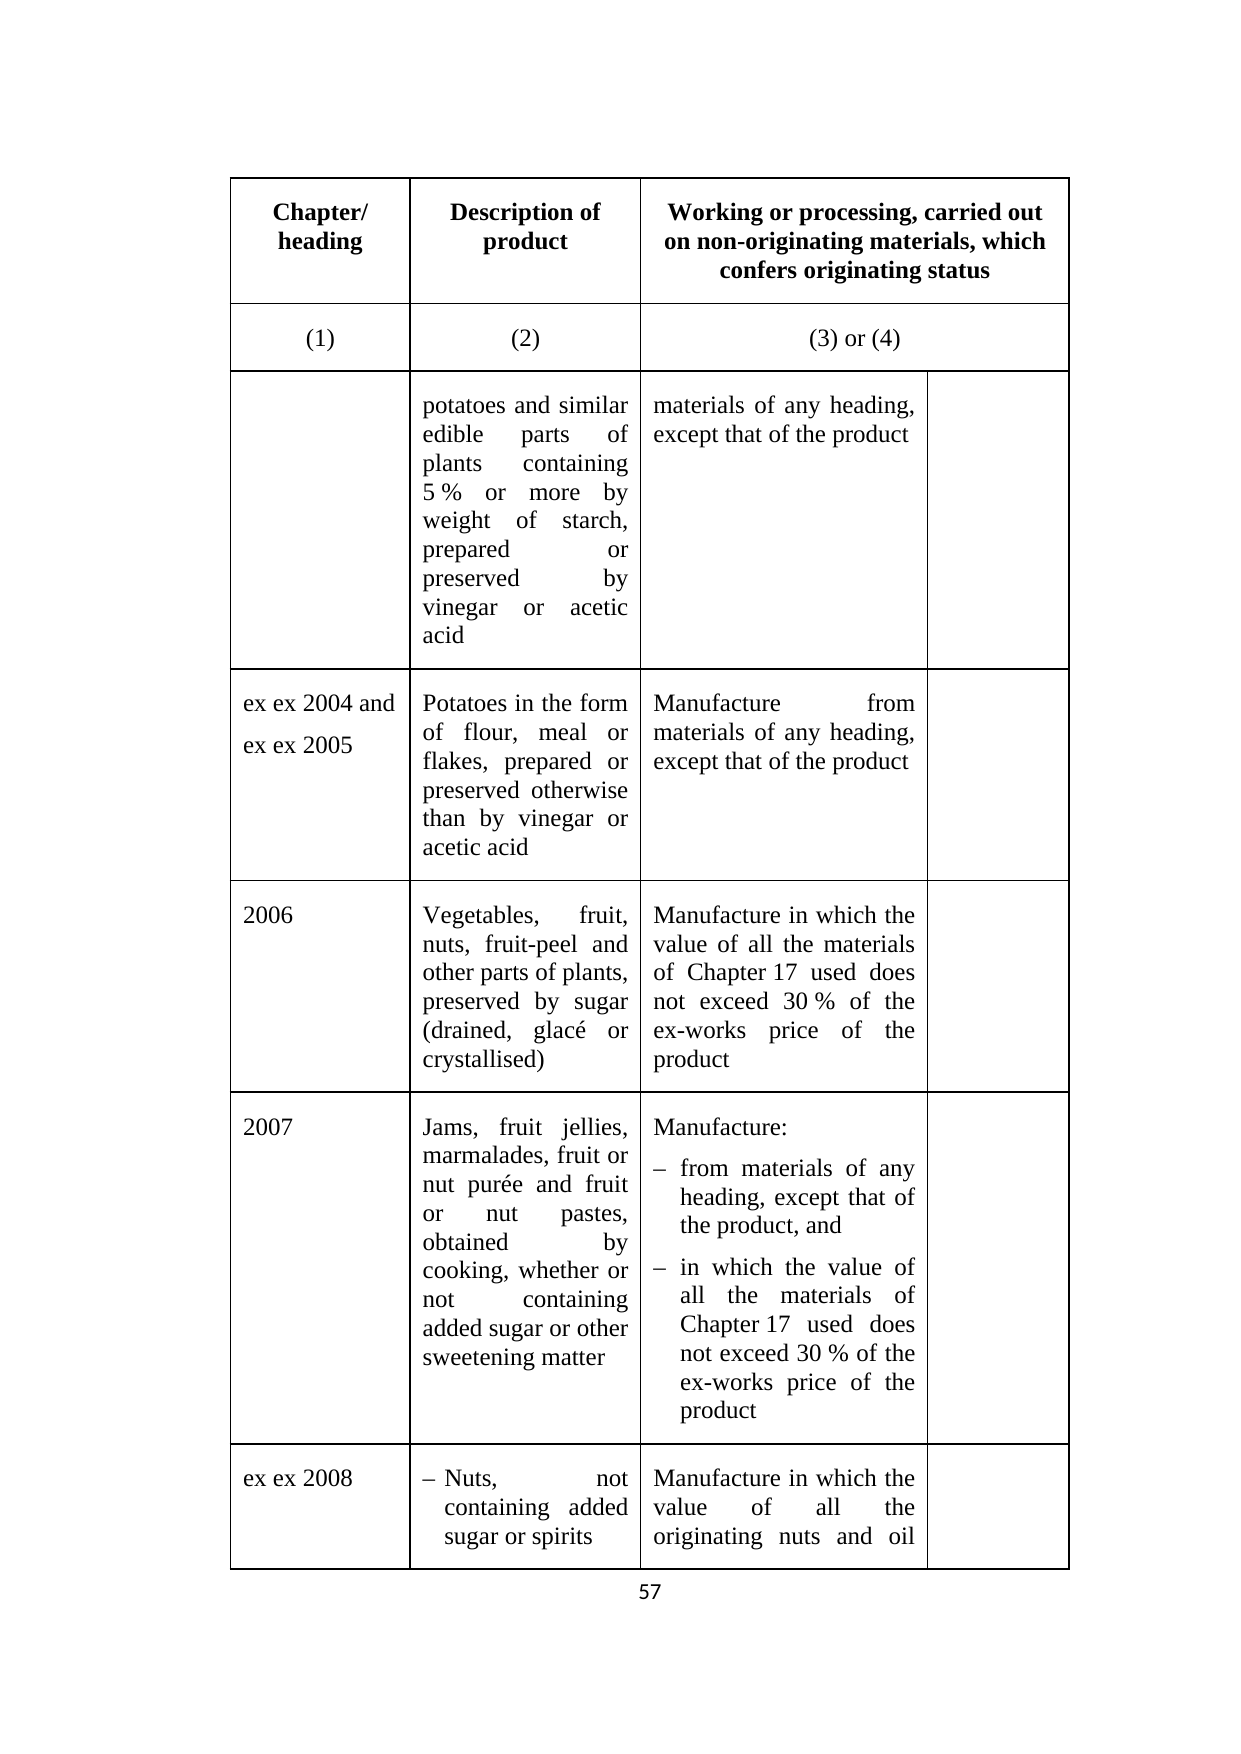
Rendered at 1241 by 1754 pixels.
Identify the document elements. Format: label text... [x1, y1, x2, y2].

table_cell materials of any heading, except that of the product [641, 372, 927, 668]
table_header Nuts, not containing added sugar or spirits [444, 1457, 628, 1556]
table_cell ex ex 2008 [231, 1445, 409, 1568]
table_cell – [653, 1245, 680, 1430]
table_cell Manufacture in which the value of all the materials of Chapter 17 used does not exceed 30 % of the ex-works price of the product [641, 881, 927, 1091]
table_cell [928, 1093, 1068, 1443]
table_cell [928, 1445, 1068, 1568]
table_cell Manufacture: [641, 1093, 927, 1443]
table_header Chapter/ heading [231, 179, 409, 302]
table_cell Manufacture in which the value of all the originating nuts and oil [641, 1445, 927, 1568]
table_cell Potatoes in the form of flour, meal or flakes, prepared or preserved otherwise than by vinegar or acetic acid [411, 670, 640, 880]
table_cell 2006 [231, 881, 409, 1091]
table_cell in which the value of all the materials of Chapter 17 used does not exceed 30 % of the ex-works price of the product [680, 1245, 915, 1430]
table_cell 2007 [231, 1093, 409, 1443]
table_cell Vegetables, fruit, nuts, fruit-peel and other parts of plants, preserved by sugar (drained, glacé or crystallised) [411, 881, 640, 1091]
table_cell [928, 670, 1068, 880]
table_cell (3) or (4) [641, 304, 1068, 370]
table_cell (2) [411, 304, 640, 370]
table_cell [231, 372, 409, 668]
table_cell potatoes and similar edible parts of plants containing 5 % or more by weight of starch, prepared or preserved by vinegar or acetic acid [411, 372, 640, 668]
table_cell (1) [231, 304, 409, 370]
table_header – [423, 1457, 444, 1556]
table_cell [928, 881, 1068, 1091]
table_header Working or processing, carried out on non-originating materials, which confers originating status [641, 179, 1068, 302]
table_cell [928, 372, 1068, 668]
table_header from materials of any heading, except that of the product, and [680, 1147, 915, 1245]
table_cell ex ex 2004 and ex ex 2005 [231, 670, 409, 880]
table_header Description of product [411, 179, 640, 302]
table_cell [411, 1445, 640, 1568]
table_cell Manufacture from materials of any heading, except that of the product [641, 670, 927, 880]
table_cell Jams, fruit jellies, marmalades, fruit or nut purée and fruit or nut pastes, obtained by cooking, whether or not containing added sugar or other sweetening matter [411, 1093, 640, 1443]
table_header – [653, 1147, 680, 1245]
